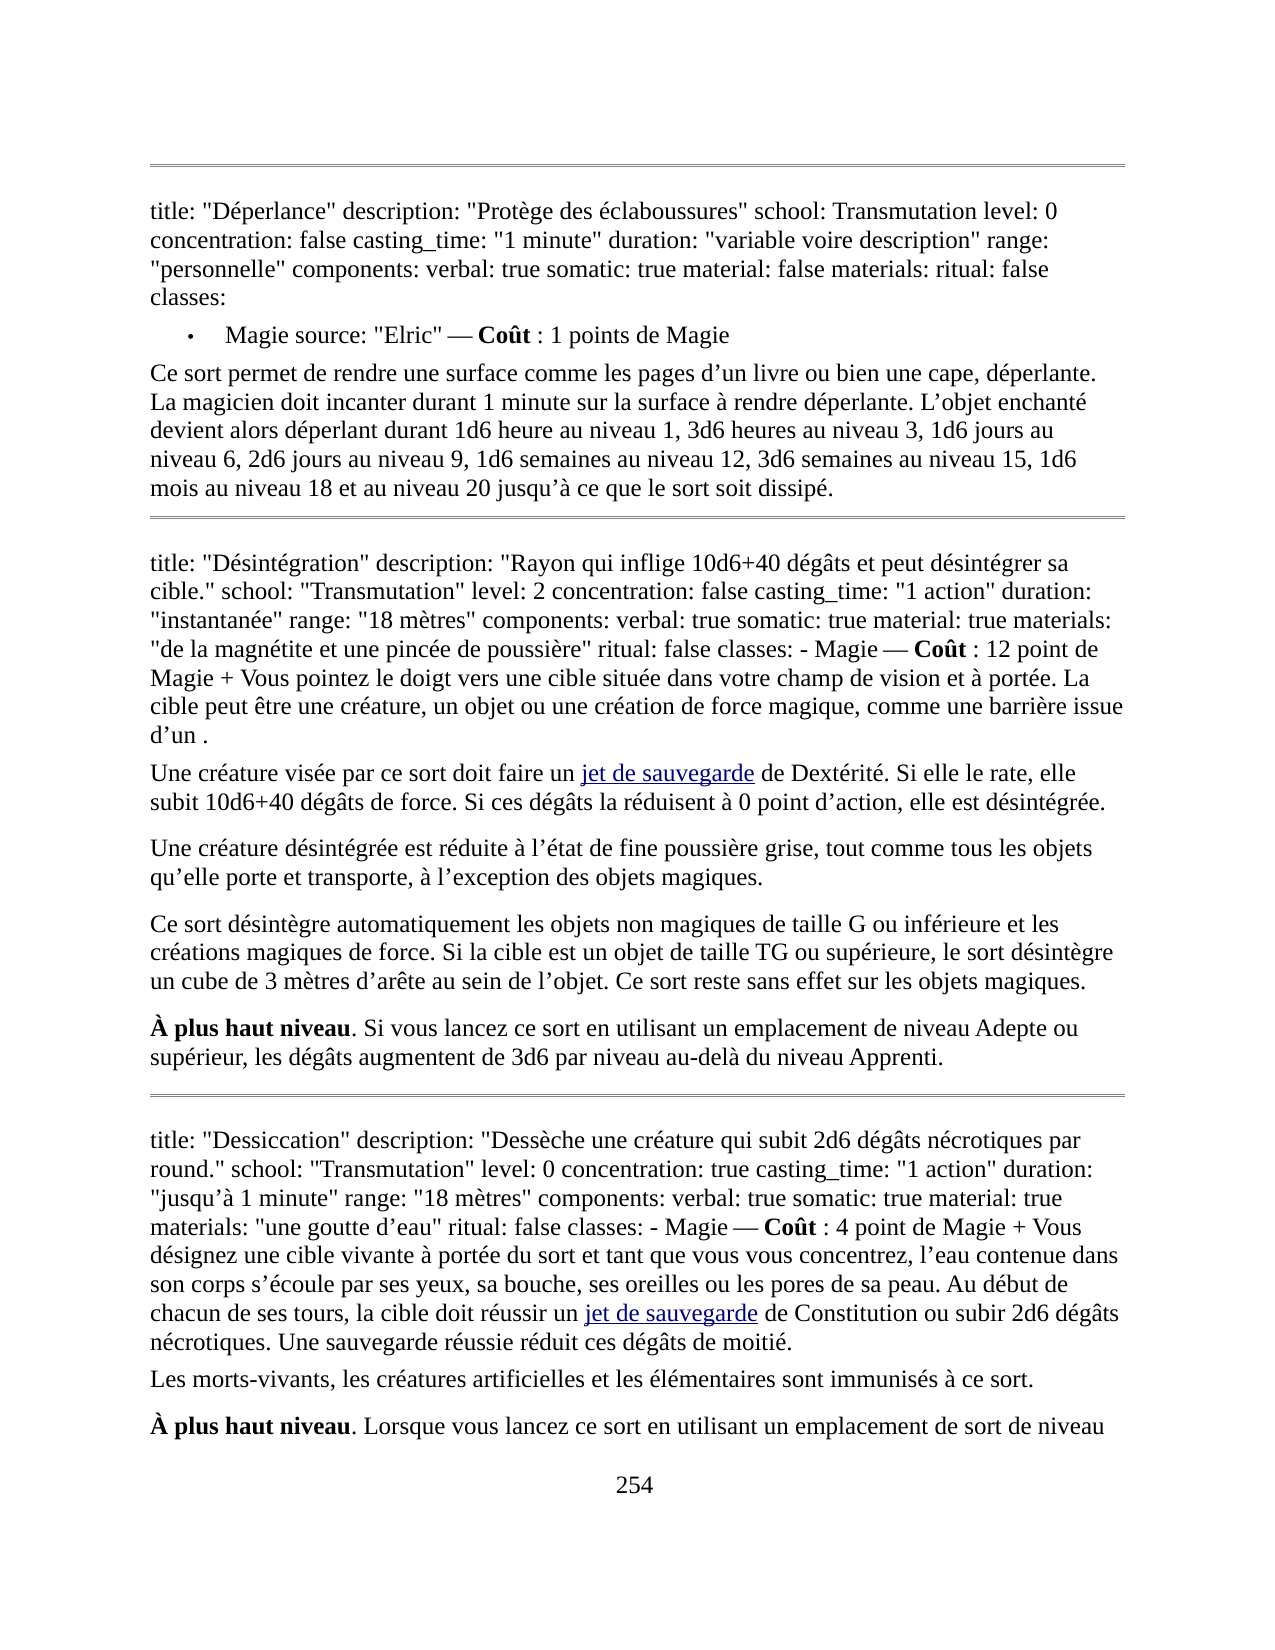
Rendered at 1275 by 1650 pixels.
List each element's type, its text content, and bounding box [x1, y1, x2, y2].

text Ce sort permet de rendre une surface comme les pages d’un livre ou bien une cape, déperlante. La magicien doit incanter durant 1 minute sur la surface à rendre déperlante. L’objet enchanté devient alors déperlant durant 1d6 heure au niveau 1, 3d6 heures au niveau 3, 1d6 jours au niveau 6, 2d6 jours au niveau 9, 1d6 semaines au niveau 12, 3d6 semaines au niveau 15, 1d6 mois au niveau 18 et au niveau 20 jusqu’à ce que le sort soit dissipé. [150, 358, 1125, 502]
text Les morts-vivants, les créatures artificielles et les élémentaires sont immunisés à ce sort. [150, 1364, 1125, 1393]
text À plus haut niveau. Lorsque vous lancez ce sort en utilisant un emplacement de sort de niveau [150, 1411, 1125, 1440]
text À plus haut niveau. Si vous lancez ce sort en utilisant un emplacement de niveau Adepte ou supérieur, les dégâts augmentent de 3d6 par niveau au-delà du niveau Apprenti. [150, 1013, 1125, 1070]
text Ce sort désintègre automatiquement les objets non magiques de taille G ou inférieure et les créations magiques de force. Si la cible est un objet de taille TG ou supérieure, le sort désintègre un cube de 3 mètres d’arête au sein de l’objet. Ce sort reste sans effet sur les objets magiques. [150, 909, 1125, 995]
text Une créature visée par ce sort doit faire un jet de sauvegarde de Dextérité. Si elle le rate, elle subit 10d6+40 dégâts de force. Si ces dégâts la réduisent à 0 point d’action, elle est désintégrée. [150, 758, 1125, 815]
text title: "Déperlance" description: "Protège des éclaboussures" school: Transmutation level: 0 concentration: false casting_time: "1 minute" duration: "variable voire description" range: "personnelle" components: verbal: true somatic: true material: false materials: ritual: false classes: [150, 196, 1125, 311]
text title: "Désintégration" description: "Rayon qui inflige 10d6+40 dégâts et peut désintégrer sa cible." school: "Transmutation" level: 2 concentration: false casting_time: "1 action" duration: "instantanée" range: "18 mètres" components: verbal: true somatic: true material: true materials: "de la magnétite et une pincée de poussière" ritual: false classes: - Magie — Coût : 12 point de Magie + Vous pointez le doigt vers une cible située dans votre champ de vision et à portée. La cible peut être une créature, un objet ou une création de force magique, comme une barrière issue d’un . [150, 548, 1125, 749]
text title: "Dessiccation" description: "Dessèche une créature qui subit 2d6 dégâts nécrotiques par round." school: "Transmutation" level: 0 concentration: true casting_time: "1 action" duration: "jusqu’à 1 minute" range: "18 mètres" components: verbal: true somatic: true material: true materials: "une goutte d’eau" ritual: false classes: - Magie — Coût : 4 point de Magie + Vous désignez une cible vivante à portée du sort et tant que vous vous concentrez, l’eau contenue dans son corps s’écoule par ses yeux, sa bouche, ses oreilles ou les pores de sa peau. Au début de chacun de ses tours, la cible doit réussir un jet de sauvegarde de Constitution ou subir 2d6 dégâts nécrotiques. Une sauvegarde réussie réduit ces dégâts de moitié. [150, 1126, 1125, 1356]
text Une créature désintégrée est réduite à l’état de fine poussière grise, tout comme tous les objets qu’elle porte et transporte, à l’exception des objets magiques. [150, 833, 1125, 891]
list Magie source: "Elric" — Coût : 1 points de Magie [187, 320, 1125, 349]
